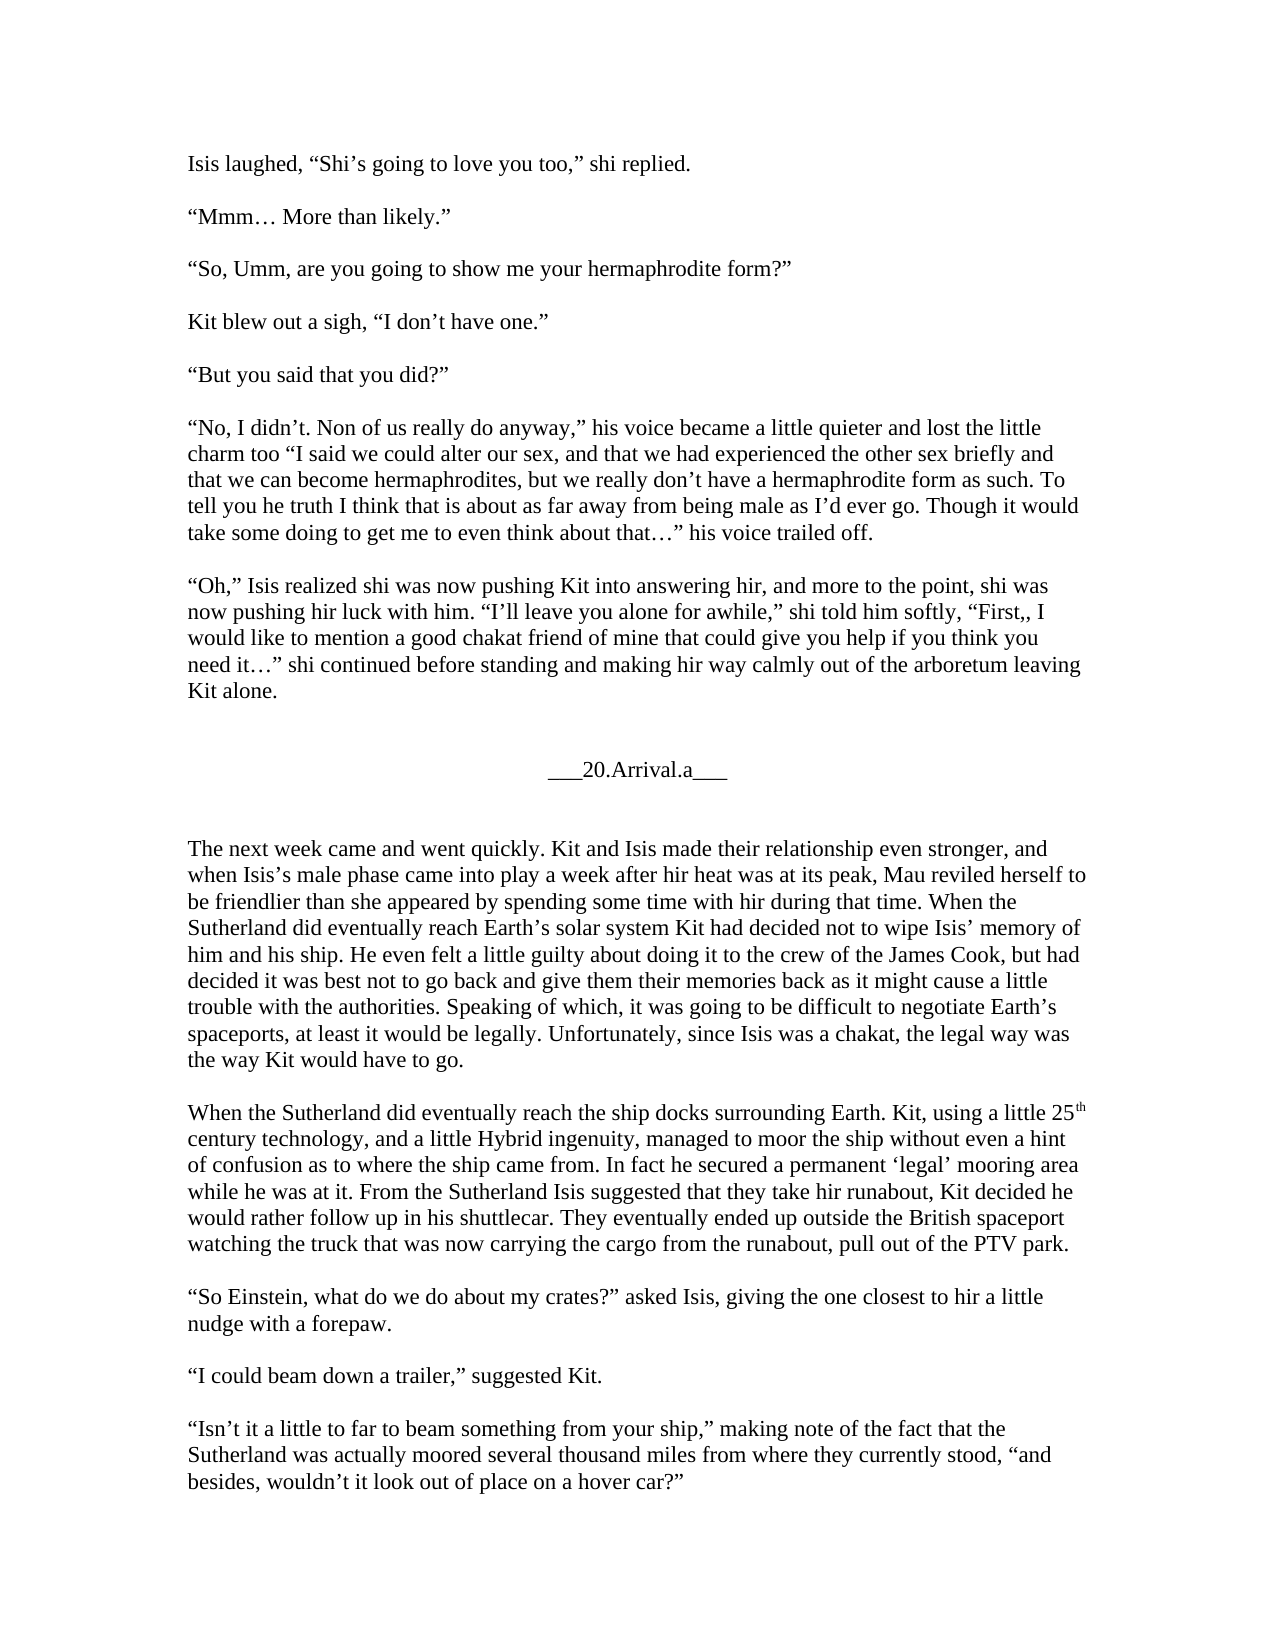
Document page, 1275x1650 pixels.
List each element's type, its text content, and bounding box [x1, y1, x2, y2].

text “No, I didn’t. Non of us really do anyway,” his voice became a little quieter and lost the little charm too “I said we could alter our sex, and that we had experienced the other sex briefly and that we can become hermaphrodites, but we really don’t have a hermaphrodite form as such. To tell you he truth I think that is about as far away from being male as I’d ever go. Though it would take some doing to get me to even think about that…” his voice trailed off. [187, 413, 1087, 545]
text The next week came and went quickly. Kit and Isis made their relationship even stronger, and when Isis’s male phase came into play a week after hir heat was at its peak, Mau reviled herself to be friendlier than she appeared by spending some time with hir during that time. When the Sutherland did eventually reach Earth’s solar system Kit had decided not to wipe Isis’ memory of him and his ship. He even felt a little guilty about doing it to the crew of the James Cook, but had decided it was best not to go back and give them their memories back as it might cause a little trouble with the authorities. Speaking of which, it was going to be difficult to negotiate Earth’s spaceports, at least it would be legally. Unfortunately, since Isis was a chakat, the legal way was the way Kit would have to go. [187, 835, 1087, 1072]
text “So, Umm, are you going to show me your hermaphrodite form?” [187, 255, 1087, 282]
text “I could beam down a trailer,” suggested Kit. [187, 1362, 1087, 1389]
text “So Einstein, what do we do about my crates?” asked Isis, giving the one closest to hir a little nudge with a forepaw. [187, 1283, 1087, 1336]
text ___20.Arrival.a___ [187, 756, 1087, 782]
text Isis laughed, “Shi’s going to love you too,” shi replied. [187, 150, 1087, 176]
text “Oh,” Isis realized shi was now pushing Kit into answering hir, and more to the point, shi was now pushing hir luck with him. “I’ll leave you alone for awhile,” shi told him softly, “First,, I would like to mention a good chakat friend of mine that could give you help if you think you need it…” shi continued before standing and making hir way calmly out of the arboretum leaving Kit alone. [187, 572, 1087, 703]
text Kit blew out a sigh, “I don’t have one.” [187, 308, 1087, 334]
text “Mmm… More than likely.” [187, 203, 1087, 229]
text “Isn’t it a little to far to beam something from your ship,” making note of the fact that the Sutherland was actually moored several thousand miles from where they currently stood, “and besides, wouldn’t it look out of place on a hover car?” [187, 1415, 1087, 1494]
text When the Sutherland did eventually reach the ship docks surrounding Earth. Kit, using a little 25th century technology, and a little Hybrid ingenuity, managed to moor the ship without even a hint of confusion as to where the ship came from. In fact he secured a permanent ‘legal’ mooring area while he was at it. From the Sutherland Isis suggested that they take hir runabout, Kit decided he would rather follow up in his shuttlecar. They eventually ended up outside the British spaceport watching the truck that was now carrying the cargo from the runabout, pull out of the PTV park. [187, 1099, 1087, 1257]
text “But you said that you did?” [187, 361, 1087, 387]
